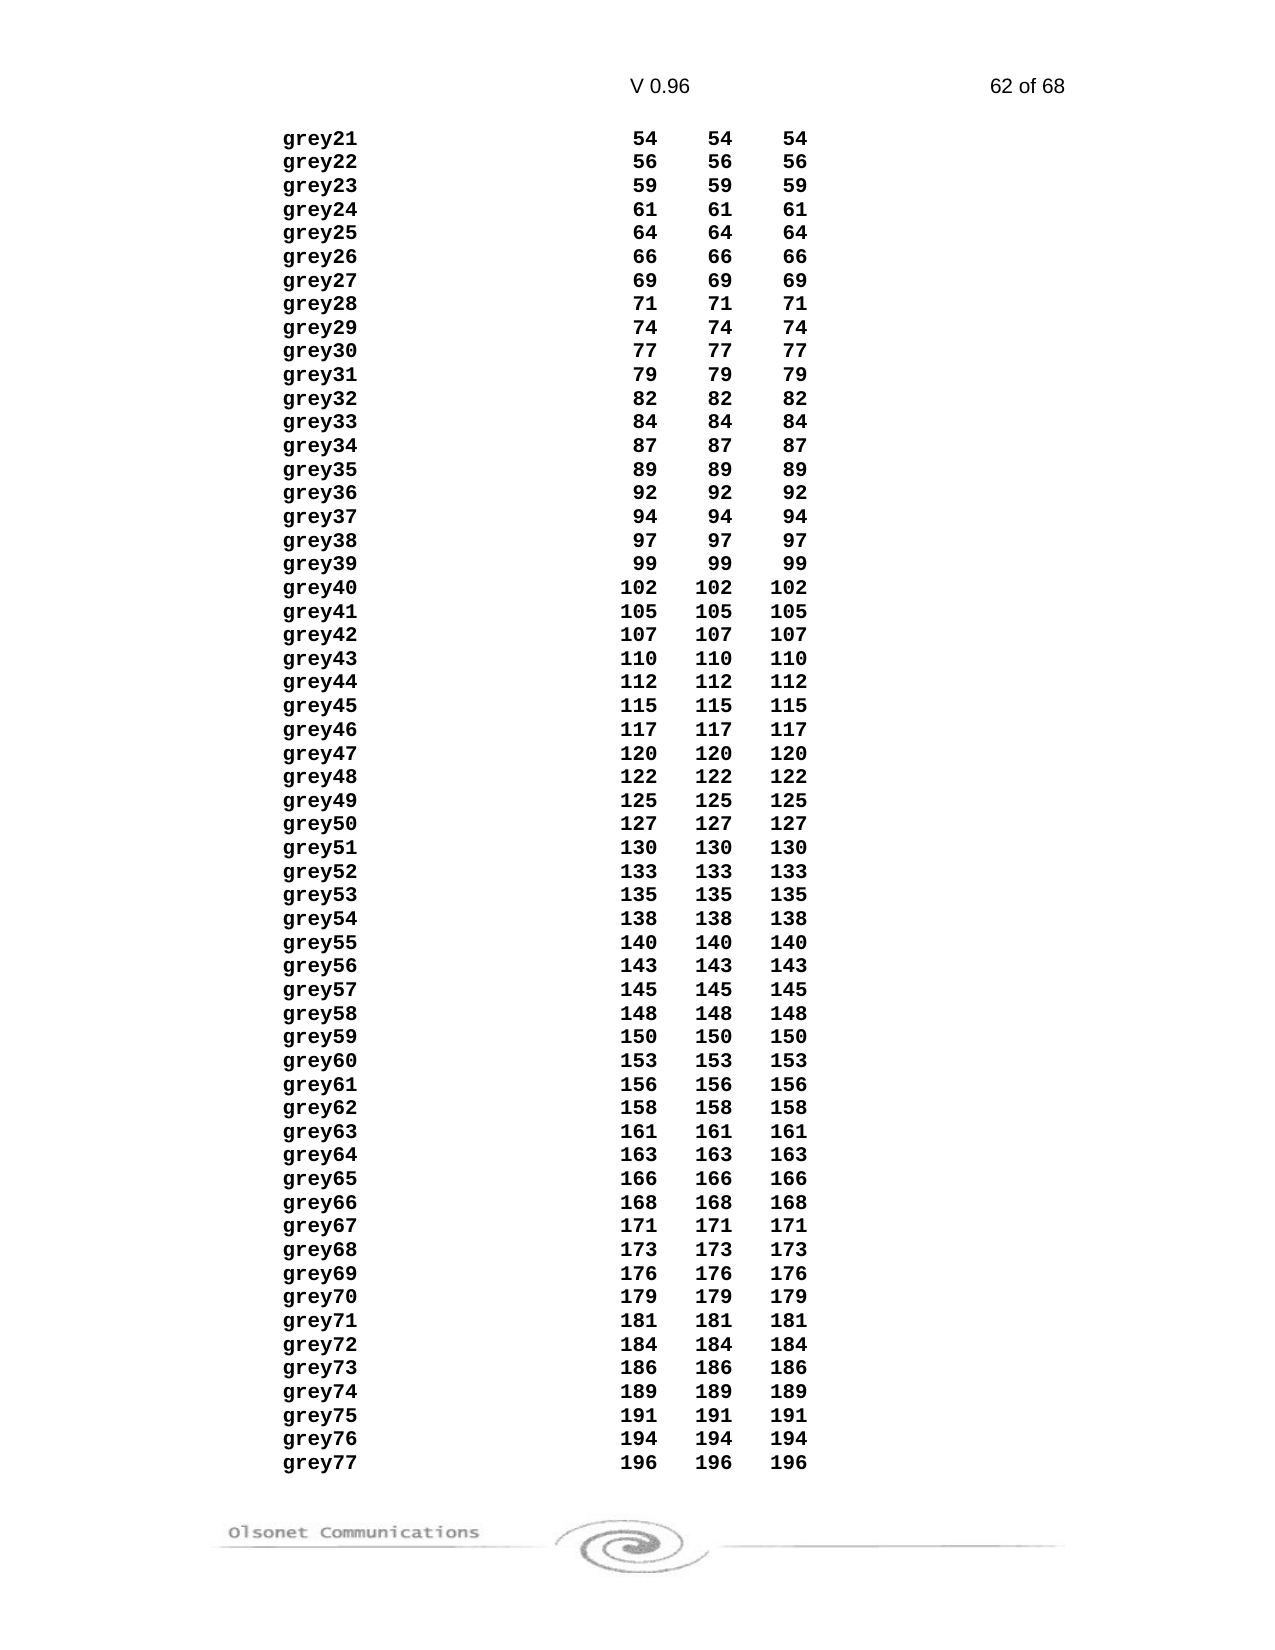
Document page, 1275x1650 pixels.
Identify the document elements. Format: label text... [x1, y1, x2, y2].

text grey73 186 186 186 [282, 1357, 1065, 1381]
text grey35 89 89 89 [282, 459, 1065, 482]
text grey68 173 173 173 [282, 1239, 1065, 1263]
text grey25 64 64 64 [282, 222, 1065, 246]
text grey48 122 122 122 [282, 766, 1065, 790]
text grey77 196 196 196 [282, 1452, 1065, 1476]
text grey53 135 135 135 [282, 884, 1065, 908]
text grey60 153 153 153 [282, 1050, 1065, 1073]
text grey21 54 54 54 [282, 128, 1065, 151]
text grey56 143 143 143 [282, 955, 1065, 979]
picture [210, 1504, 1065, 1596]
text grey69 176 176 176 [282, 1263, 1065, 1286]
text grey46 117 117 117 [282, 719, 1065, 742]
text grey41 105 105 105 [282, 601, 1065, 624]
text grey37 94 94 94 [282, 506, 1065, 530]
text grey36 92 92 92 [282, 482, 1065, 506]
text grey61 156 156 156 [282, 1073, 1065, 1097]
text grey49 125 125 125 [282, 790, 1065, 813]
text grey33 84 84 84 [282, 411, 1065, 435]
text grey44 112 112 112 [282, 672, 1065, 695]
text grey64 163 163 163 [282, 1144, 1065, 1168]
text grey55 140 140 140 [282, 932, 1065, 955]
text grey42 107 107 107 [282, 624, 1065, 648]
text grey66 168 168 168 [282, 1192, 1065, 1215]
text grey26 66 66 66 [282, 246, 1065, 269]
text grey52 133 133 133 [282, 861, 1065, 884]
text grey75 191 191 191 [282, 1404, 1065, 1428]
text grey59 150 150 150 [282, 1026, 1065, 1050]
text grey40 102 102 102 [282, 577, 1065, 601]
text grey70 179 179 179 [282, 1286, 1065, 1310]
text grey65 166 166 166 [282, 1168, 1065, 1192]
text grey47 120 120 120 [282, 742, 1065, 766]
text grey67 171 171 171 [282, 1215, 1065, 1239]
text grey74 189 189 189 [282, 1381, 1065, 1404]
text grey57 145 145 145 [282, 979, 1065, 1003]
text grey31 79 79 79 [282, 364, 1065, 388]
text grey34 87 87 87 [282, 435, 1065, 459]
text grey29 74 74 74 [282, 317, 1065, 341]
text grey50 127 127 127 [282, 813, 1065, 837]
text grey58 148 148 148 [282, 1003, 1065, 1026]
text grey38 97 97 97 [282, 530, 1065, 553]
text grey71 181 181 181 [282, 1310, 1065, 1334]
text grey43 110 110 110 [282, 648, 1065, 672]
text grey22 56 56 56 [282, 151, 1065, 175]
text grey39 99 99 99 [282, 553, 1065, 577]
text grey72 184 184 184 [282, 1334, 1065, 1357]
text grey32 82 82 82 [282, 388, 1065, 411]
text grey76 194 194 194 [282, 1428, 1065, 1452]
text grey54 138 138 138 [282, 908, 1065, 932]
text grey30 77 77 77 [282, 341, 1065, 364]
text grey27 69 69 69 [282, 269, 1065, 293]
text grey51 130 130 130 [282, 837, 1065, 861]
text grey28 71 71 71 [282, 293, 1065, 317]
text grey24 61 61 61 [282, 199, 1065, 222]
text grey62 158 158 158 [282, 1097, 1065, 1121]
text grey23 59 59 59 [282, 175, 1065, 199]
text grey63 161 161 161 [282, 1121, 1065, 1144]
text grey45 115 115 115 [282, 695, 1065, 719]
